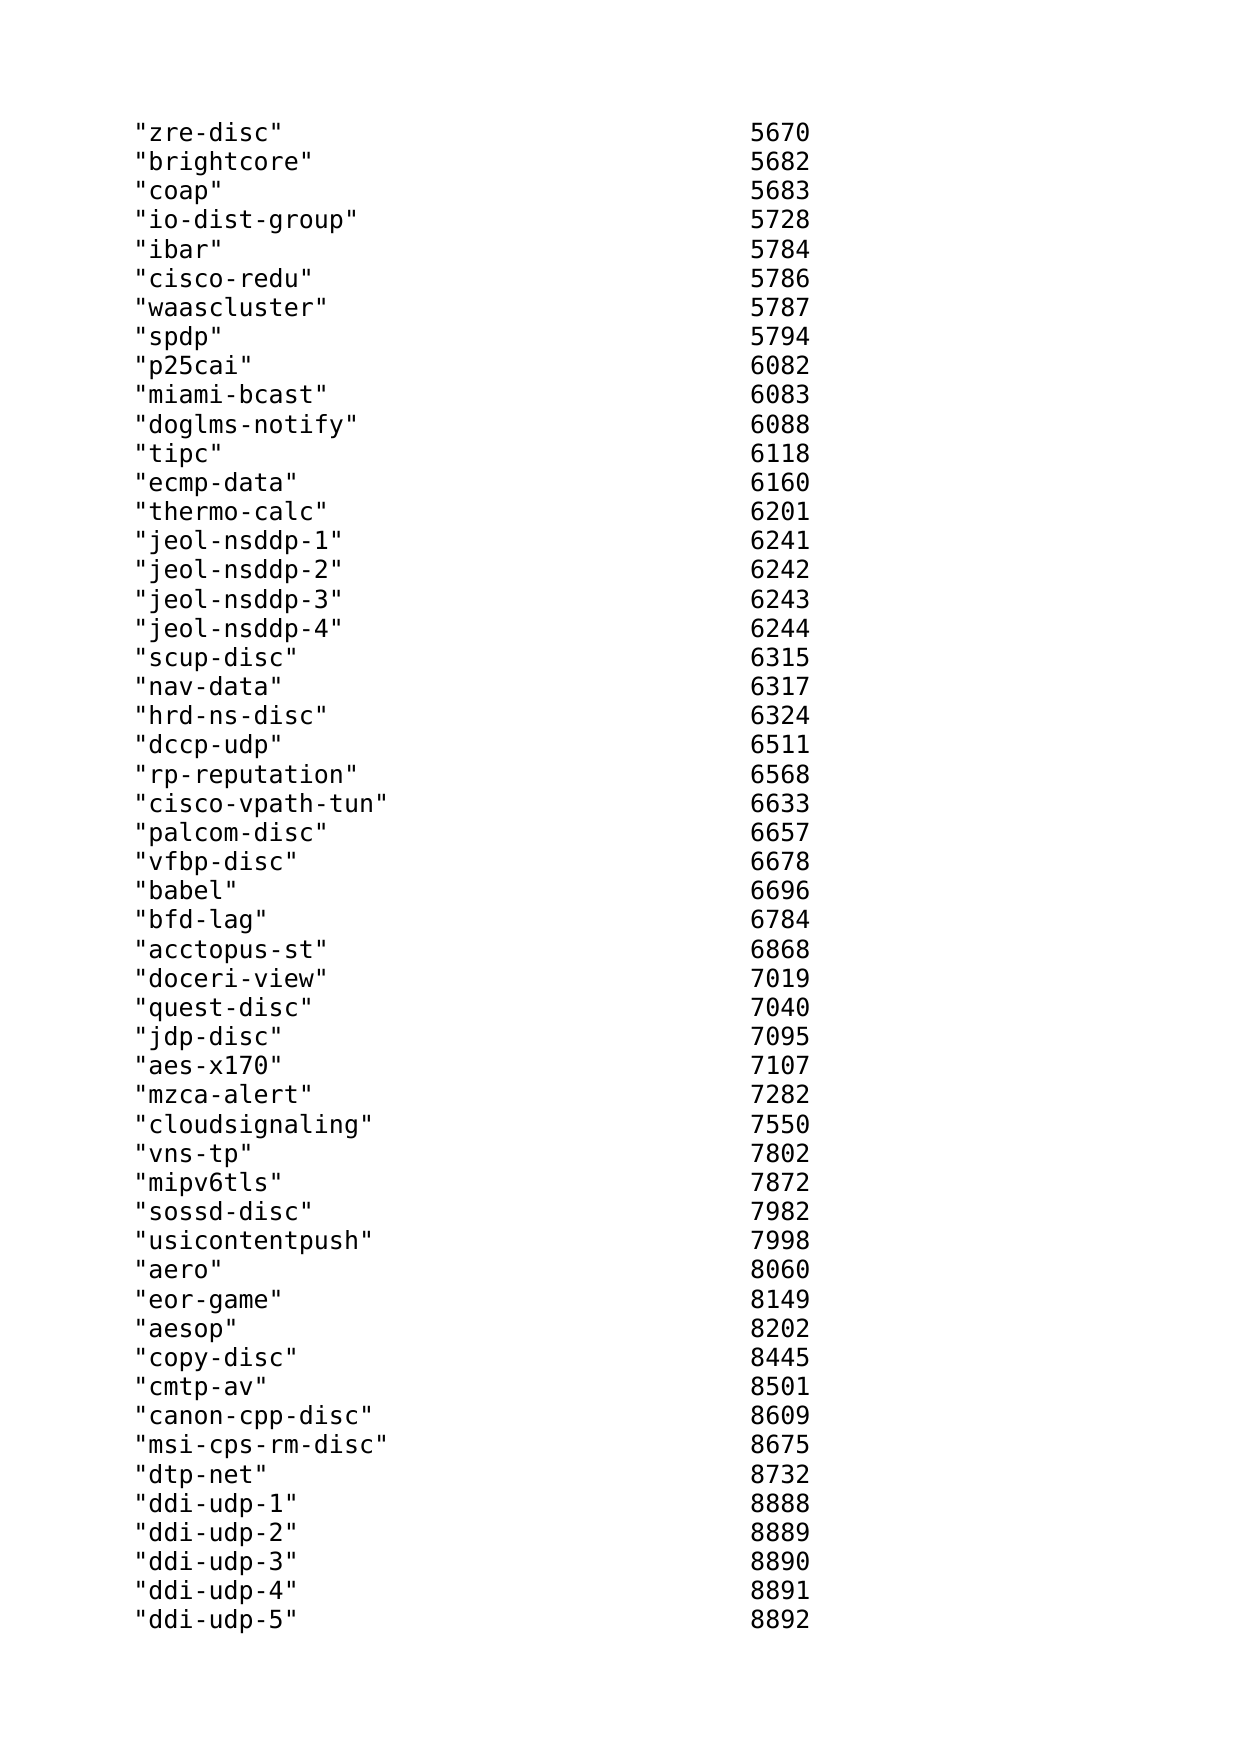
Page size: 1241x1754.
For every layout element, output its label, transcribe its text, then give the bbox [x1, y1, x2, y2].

text "zre-disc" 5670 "brightcore" 5682 "coap" 5683 "io-dist-group" 5728 "ibar" 5784 "cisco-redu" 5786 "waascluster" 5787 "spdp" 5794 "p25cai" 6082 "miami-bcast" 6083 "doglms-notify" 6088 "tipc" 6118 "ecmp-data" 6160 "thermo-calc" 6201 "jeol-nsddp-1" 6241 "jeol-nsddp-2" 6242 "jeol-nsddp-3" 6243 "jeol-nsddp-4" 6244 "scup-disc" 6315 "nav-data" 6317 "hrd-ns-disc" 6324 "dccp-udp" 6511 "rp-reputation" 6568 "cisco-vpath-tun" 6633 "palcom-disc" 6657 "vfbp-disc" 6678 "babel" 6696 "bfd-lag" 6784 "acctopus-st" 6868 "doceri-view" 7019 "quest-disc" 7040 "jdp-disc" 7095 "aes-x170" 7107 "mzca-alert" 7282 "cloudsignaling" 7550 "vns-tp" 7802 "mipv6tls" 7872 "sossd-disc" 7982 "usicontentpush" 7998 "aero" 8060 "eor-game" 8149 "aesop" 8202 "copy-disc" 8445 "cmtp-av" 8501 "canon-cpp-disc" 8609 "msi-cps-rm-disc" 8675 "dtp-net" 8732 "ddi-udp-1" 8888 "ddi-udp-2" 8889 "ddi-udp-3" 8890 "ddi-udp-4" 8891 "ddi-udp-5" 8892 [118, 118, 1122, 1635]
